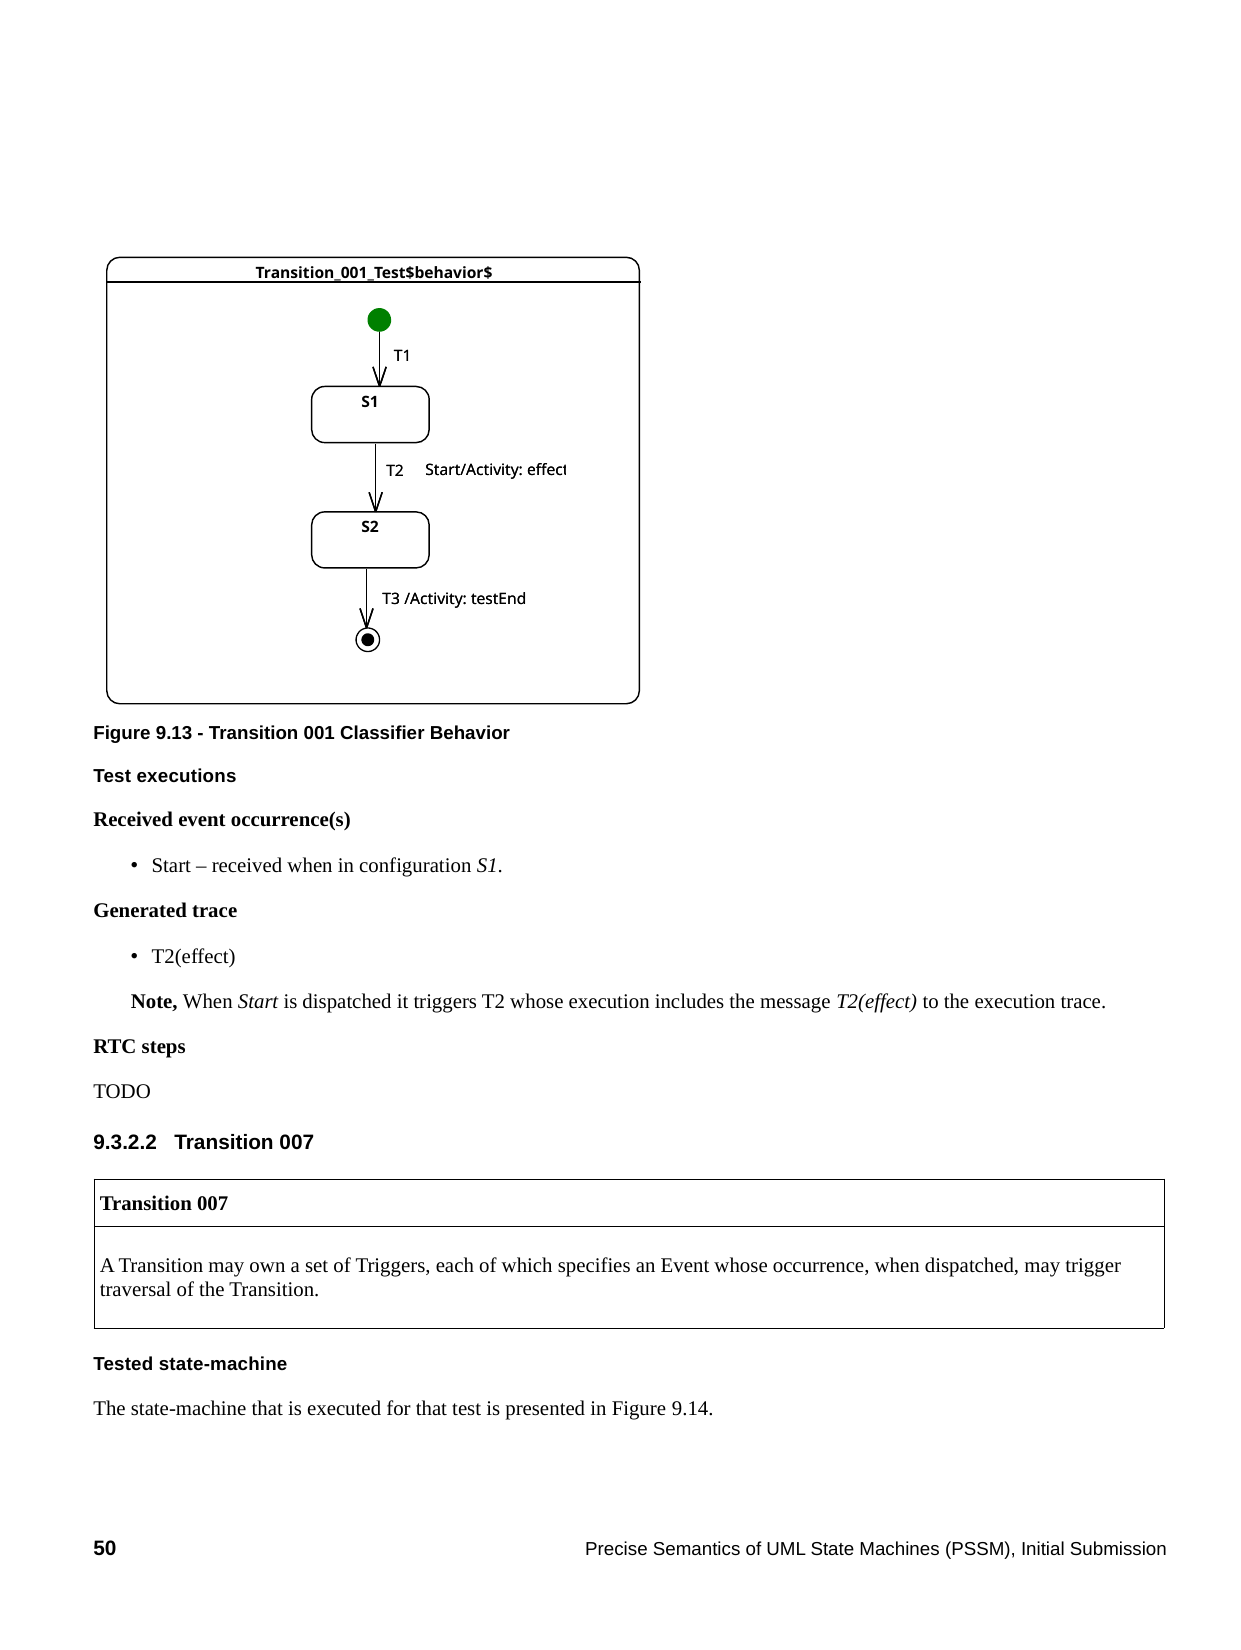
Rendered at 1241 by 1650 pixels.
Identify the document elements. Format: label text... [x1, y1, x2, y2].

table_cell A Transition may own a set of Triggers, each of which specifies an Event whose occurrence, when dispatched, may trigger traversal of the Transition. [95, 1227, 1164, 1328]
text Note, When Start is dispatched it triggers T2 whose execution includes the message T2(effect) to the execution trace. [131, 989, 1164, 1013]
text RTC steps [93, 1034, 1164, 1058]
list Start – received when in configuration S1. [131, 852, 1164, 877]
table_header Transition 007 [95, 1180, 1164, 1226]
text TODO [93, 1079, 1164, 1103]
text Figure 9.13 - Transition 001 Classifier Behavior [93, 243, 654, 743]
list T2(effect) [131, 943, 1164, 968]
text The state-machine that is executed for that test is presented in Figure 9.14. [93, 1396, 1164, 1420]
subtitle Test executions [93, 231, 1164, 786]
subtitle Transition 007 [93, 1128, 1164, 1153]
text Generated trace [93, 898, 1164, 922]
text Received event occurrence(s) [93, 807, 1164, 831]
subtitle Tested state-machine [93, 1353, 1164, 1375]
